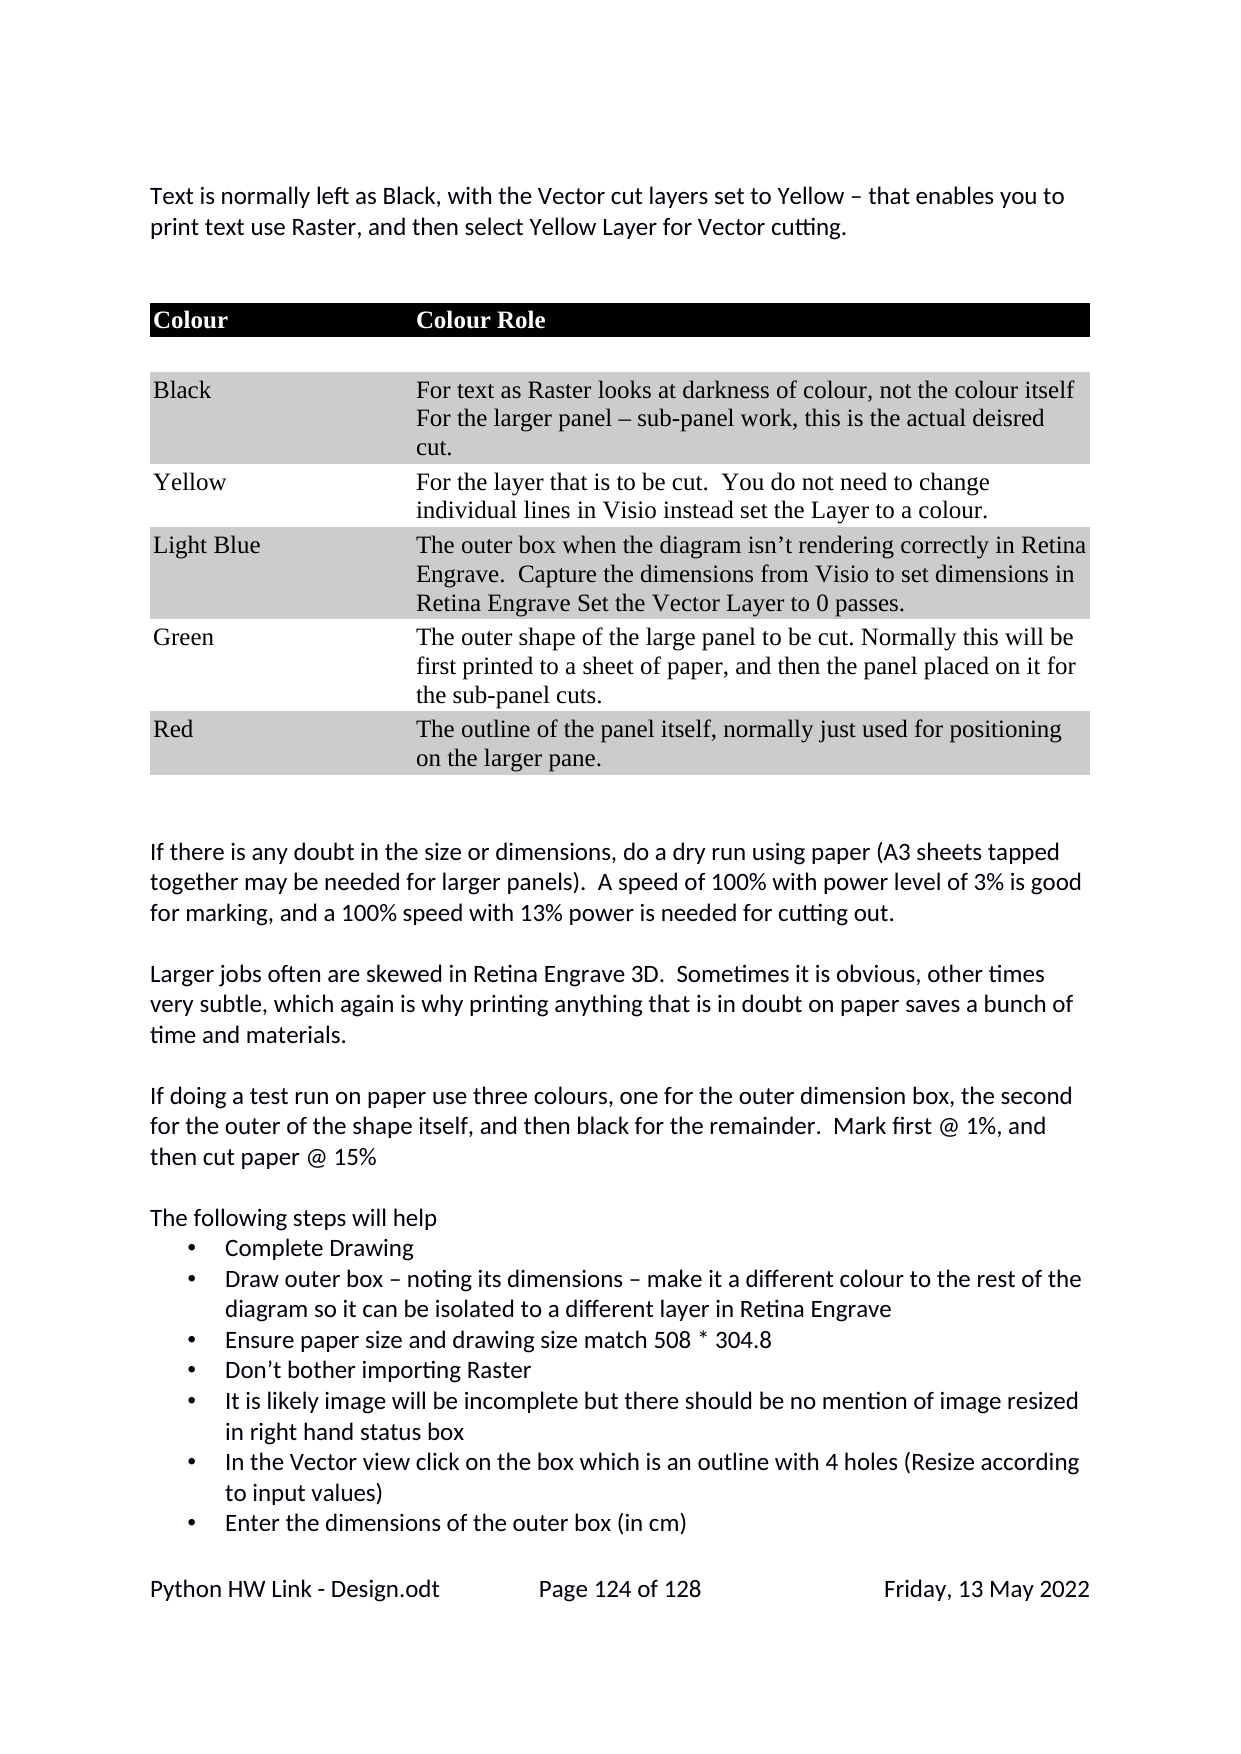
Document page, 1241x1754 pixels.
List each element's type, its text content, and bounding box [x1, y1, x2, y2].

list Complete Drawing [187, 1232, 1090, 1263]
table_cell The outer shape of the large panel to be cut. Normally this will be first printed to a sheet of paper, and then the panel placed on it for the sub-panel cuts. [413, 619, 1090, 711]
table_cell The outline of the panel itself, normally just used for positioning on the larger pane. [413, 711, 1090, 775]
text The following steps will help [150, 1202, 1090, 1232]
table_cell The outer box when the diagram isn’t rendering correctly in Retina Engrave. Capture the dimensions from Visio to set dimensions in Retina Engrave Set the Vector Layer to 0 passes. [413, 527, 1090, 619]
text If there is any doubt in the size or dimensions, do a dry run using paper (A3 sheets tapped together may be needed for larger panels). A speed of 100% with power level of 3% is good for marking, and a 100% speed with 13% power is needed for cutting out. [150, 836, 1090, 927]
list Don’t bother importing Raster [187, 1354, 1090, 1385]
table_cell Light Blue [150, 527, 413, 619]
table_cell Black [150, 372, 413, 464]
table_cell For text as Raster looks at darkness of colour, not the colour itself For the larger panel – sub-panel work, this is the actual deisred cut. [413, 372, 1090, 464]
text Text is normally left as Black, with the Vector cut layers set to Yellow – that enables you to print text use Raster, and then select Yellow Layer for Vector cutting. [150, 181, 1090, 242]
table_cell For the layer that is to be cut. You do not need to change individual lines in Visio instead set the Layer to a colour. [413, 464, 1090, 527]
list It is likely image will be incomplete but there should be no mention of image resized in right hand status box [187, 1385, 1090, 1446]
list Ensure paper size and drawing size match 508 * 304.8 [187, 1324, 1090, 1354]
list Draw outer box – noting its dimensions – make it a different colour to the rest of the diagram so it can be isolated to a different layer in Retina Engrave [187, 1263, 1090, 1324]
table_cell [150, 337, 413, 372]
list In the Vector view click on the box which is an outline with 4 holes (Resize according to input values) [187, 1446, 1090, 1507]
table_header Colour Role [413, 303, 1090, 337]
text If doing a test run on paper use three colours, one for the outer dimension box, the second for the outer of the shape itself, and then black for the remainder. Mark first @ 1%, and then cut paper @ 15% [150, 1080, 1090, 1171]
text Larger jobs often are skewed in Retina Engrave 3D. Sometimes it is obvious, other times very subtle, which again is why printing anything that is in doubt on paper saves a bunch of time and materials. [150, 958, 1090, 1049]
table_cell Yellow [150, 464, 413, 527]
table_cell Green [150, 619, 413, 711]
table_cell [413, 337, 1090, 372]
table_cell Red [150, 711, 413, 775]
table_header Colour [150, 303, 413, 337]
list Enter the dimensions of the outer box (in cm) [187, 1507, 1090, 1538]
